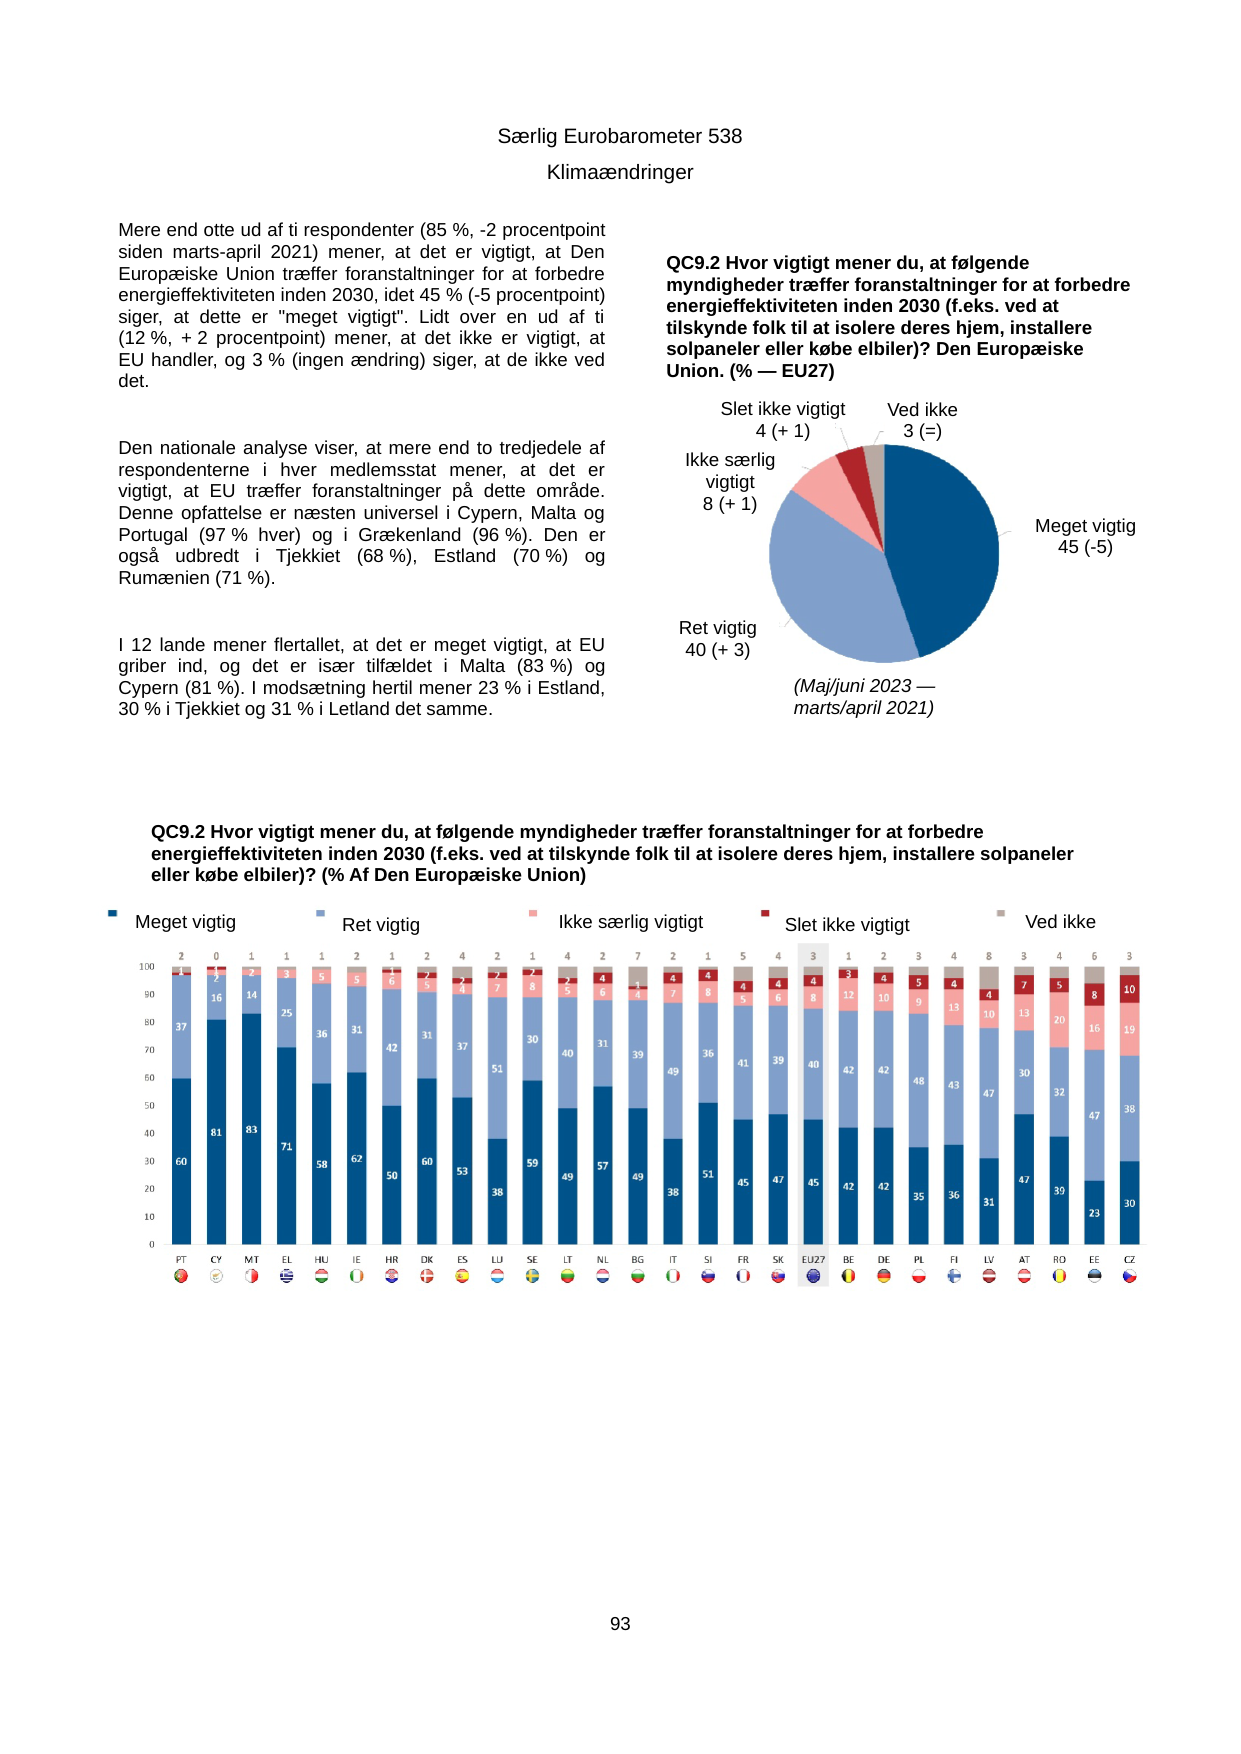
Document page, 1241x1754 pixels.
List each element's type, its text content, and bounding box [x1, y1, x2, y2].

text Mere end otte ud af ti respondenter (85 %, -2 procentpoint siden marts-april 2021) mener, at det er vigtigt, at Den Europæiske Union træffer foranstaltninger for at forbedre energieffektiviteten inden 2030, idet 45 % (-5 procentpoint) siger, at dette er "meget vigtigt". Lidt over en ud af ti (12 %, + 2 procentpoint) mener, at det ikke er vigtigt, at EU handler, og 3 % (ingen ændring) siger, at de ikke ved det. [118, 219, 605, 392]
text Den nationale analyse viser, at mere end to tredjedele af respondenterne i hver medlemsstat mener, at det er vigtigt, at EU træffer foranstaltninger på dette område. Denne opfattelse er næsten universel i Cypern, Malta og Portugal (97 % hver) og i Grækenland (96 %). Den er også udbredt i Tjekkiet (68 %), Estland (70 %) og Rumænien (71 %). [118, 437, 605, 588]
picture [96, 903, 1011, 921]
picture [754, 422, 1012, 668]
picture [131, 940, 1148, 1292]
text I 12 lande mener flertallet, at det er meget vigtigt, at EU griber ind, og det er især tilfældet i Malta (83 %) og Cypern (81 %). I modsætning hertil mener 23 % i Estland, 30 % i Tjekkiet og 31 % i Letland det samme. [118, 633, 605, 719]
